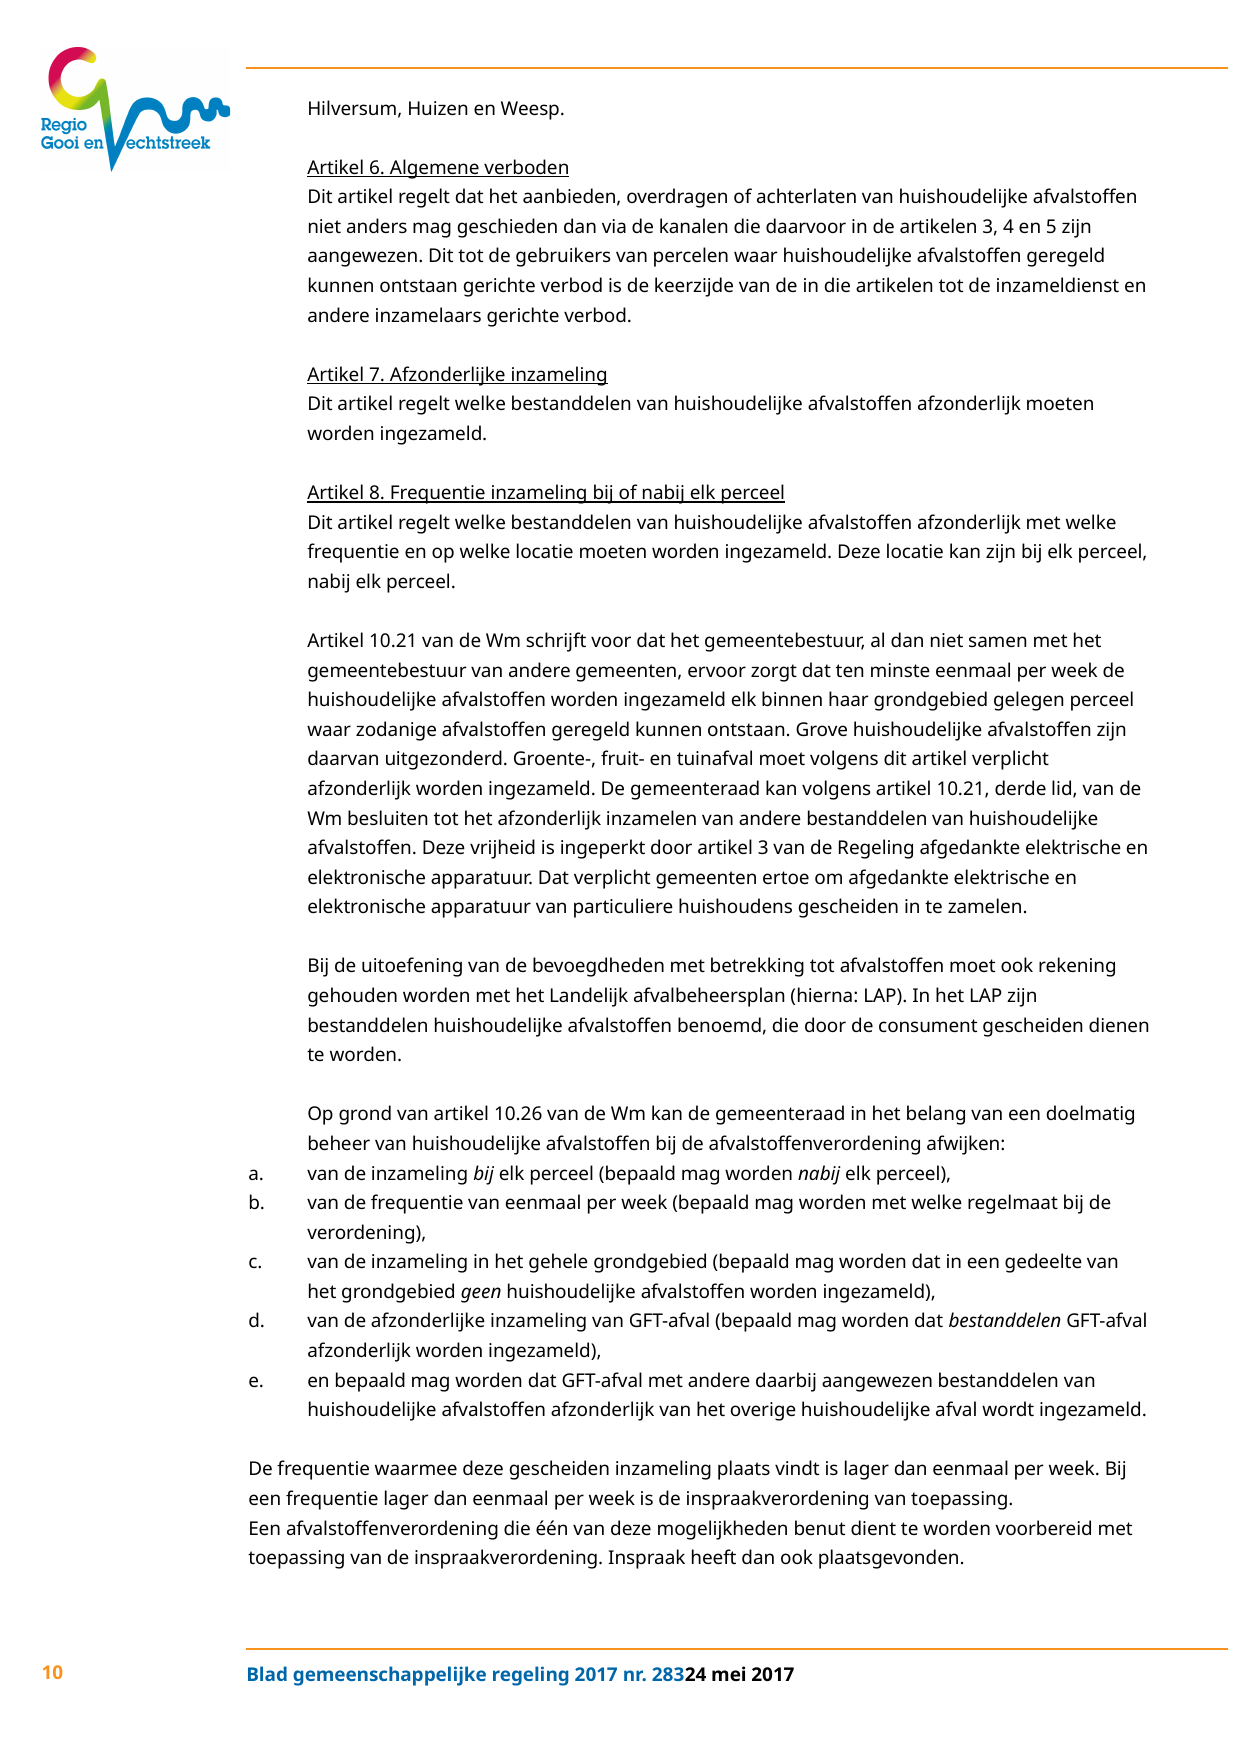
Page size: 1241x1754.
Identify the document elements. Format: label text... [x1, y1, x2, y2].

list van de afzonderlijke inzameling van GFT-afval (bepaald mag worden dat bestanddelen GFT-afval afzonderlijk worden ingezameld), [248, 1308, 1152, 1363]
list van de inzameling bij elk perceel (bepaald mag worden nabij elk perceel), [248, 1160, 1152, 1186]
text De frequentie waarmee deze gescheiden inzameling plaats vindt is lager dan eenmaal per week. Bij een frequentie lager dan eenmaal per week is de inspraakverordening van toepassing. [248, 1456, 1152, 1511]
list van de inzameling in het gehele grondgebied (bepaald mag worden dat in een gedeelte van het grondgebied geen huishoudelijke afvalstoffen worden ingezameld), [248, 1248, 1152, 1304]
list Dit artikel regelt dat het aanbieden, overdragen of achterlaten van huishoudelijke afvalstoffen niet anders mag geschieden dan via de kanalen die daarvoor in de artikelen 3, 4 en 5 zijn aangewezen. Dit tot de gebruikers van percelen waar huishoudelijke afvalstoffen geregeld kunnen ontstaan gerichte verbod is de keerzijde van de in die artikelen tot de inzameldienst en andere inzamelaars gerichte verbod. [248, 183, 1152, 328]
list Artikel 8. Frequentie inzameling bij of nabij elk perceel [248, 479, 1152, 505]
list Dit artikel regelt welke bestanddelen van huishoudelijke afvalstoffen afzonderlijk met welke frequentie en op welke locatie moeten worden ingezameld. Deze locatie kan zijn bij elk perceel, nabij elk perceel. [248, 509, 1152, 594]
picture [41, 47, 231, 172]
list Artikel 10.21 van de Wm schrijft voor dat het gemeentebestuur, al dan niet samen met het gemeentebestuur van andere gemeenten, ervoor zorgt dat ten minste eenmaal per week de huishoudelijke afvalstoffen worden ingezameld elk binnen haar grondgebied gelegen perceel waar zodanige afvalstoffen geregeld kunnen ontstaan. Grove huishoudelijke afvalstoffen zijn daarvan uitgezonderd. Groente-, fruit- en tuinafval moet volgens dit artikel verplicht afzonderlijk worden ingezameld. De gemeenteraad kan volgens artikel 10.21, derde lid, van de Wm besluiten tot het afzonderlijk inzamelen van andere bestanddelen van huishoudelijke afvalstoffen. Deze vrijheid is ingeperkt door artikel 3 van de Regeling afgedankte elektrische en elektronische apparatuur. Dat verplicht gemeenten ertoe om afgedankte elektrische en elektronische apparatuur van particuliere huishoudens gescheiden in te zamelen. [248, 627, 1152, 919]
list Bij de uitoefening van de bevoegdheden met betrekking tot afvalstoffen moet ook rekening gehouden worden met het Landelijk afvalbeheersplan (hierna: LAP). In het LAP zijn bestanddelen huishoudelijke afvalstoffen benoemd, die door de consument gescheiden dienen te worden. [248, 953, 1152, 1067]
picture [113, 110, 231, 172]
list Hilversum, Huizen en Weesp. [248, 95, 1152, 121]
list Artikel 6. Algemene verboden [248, 154, 1152, 180]
list en bepaald mag worden dat GFT-afval met andere daarbij aangewezen bestanddelen van huishoudelijke afvalstoffen afzonderlijk van het overige huishoudelijke afval wordt ingezameld. [248, 1367, 1152, 1422]
list Op grond van artikel 10.26 van de Wm kan de gemeenteraad in het belang van een doelmatig beheer van huishoudelijke afvalstoffen bij de afvalstoffenverordening afwijken: [248, 1101, 1152, 1156]
list Dit artikel regelt welke bestanddelen van huishoudelijke afvalstoffen afzonderlijk moeten worden ingezameld. [248, 391, 1152, 446]
list van de frequentie van eenmaal per week (bepaald mag worden met welke regelmaat bij de verordening), [248, 1189, 1152, 1245]
list Artikel 7. Afzonderlijke inzameling [248, 361, 1152, 387]
text Een afvalstoffenverordening die één van deze mogelijkheden benut dient te worden voorbereid met toepassing van de inspraakverordening. Inspraak heeft dan ook plaatsgevonden. [248, 1515, 1152, 1570]
